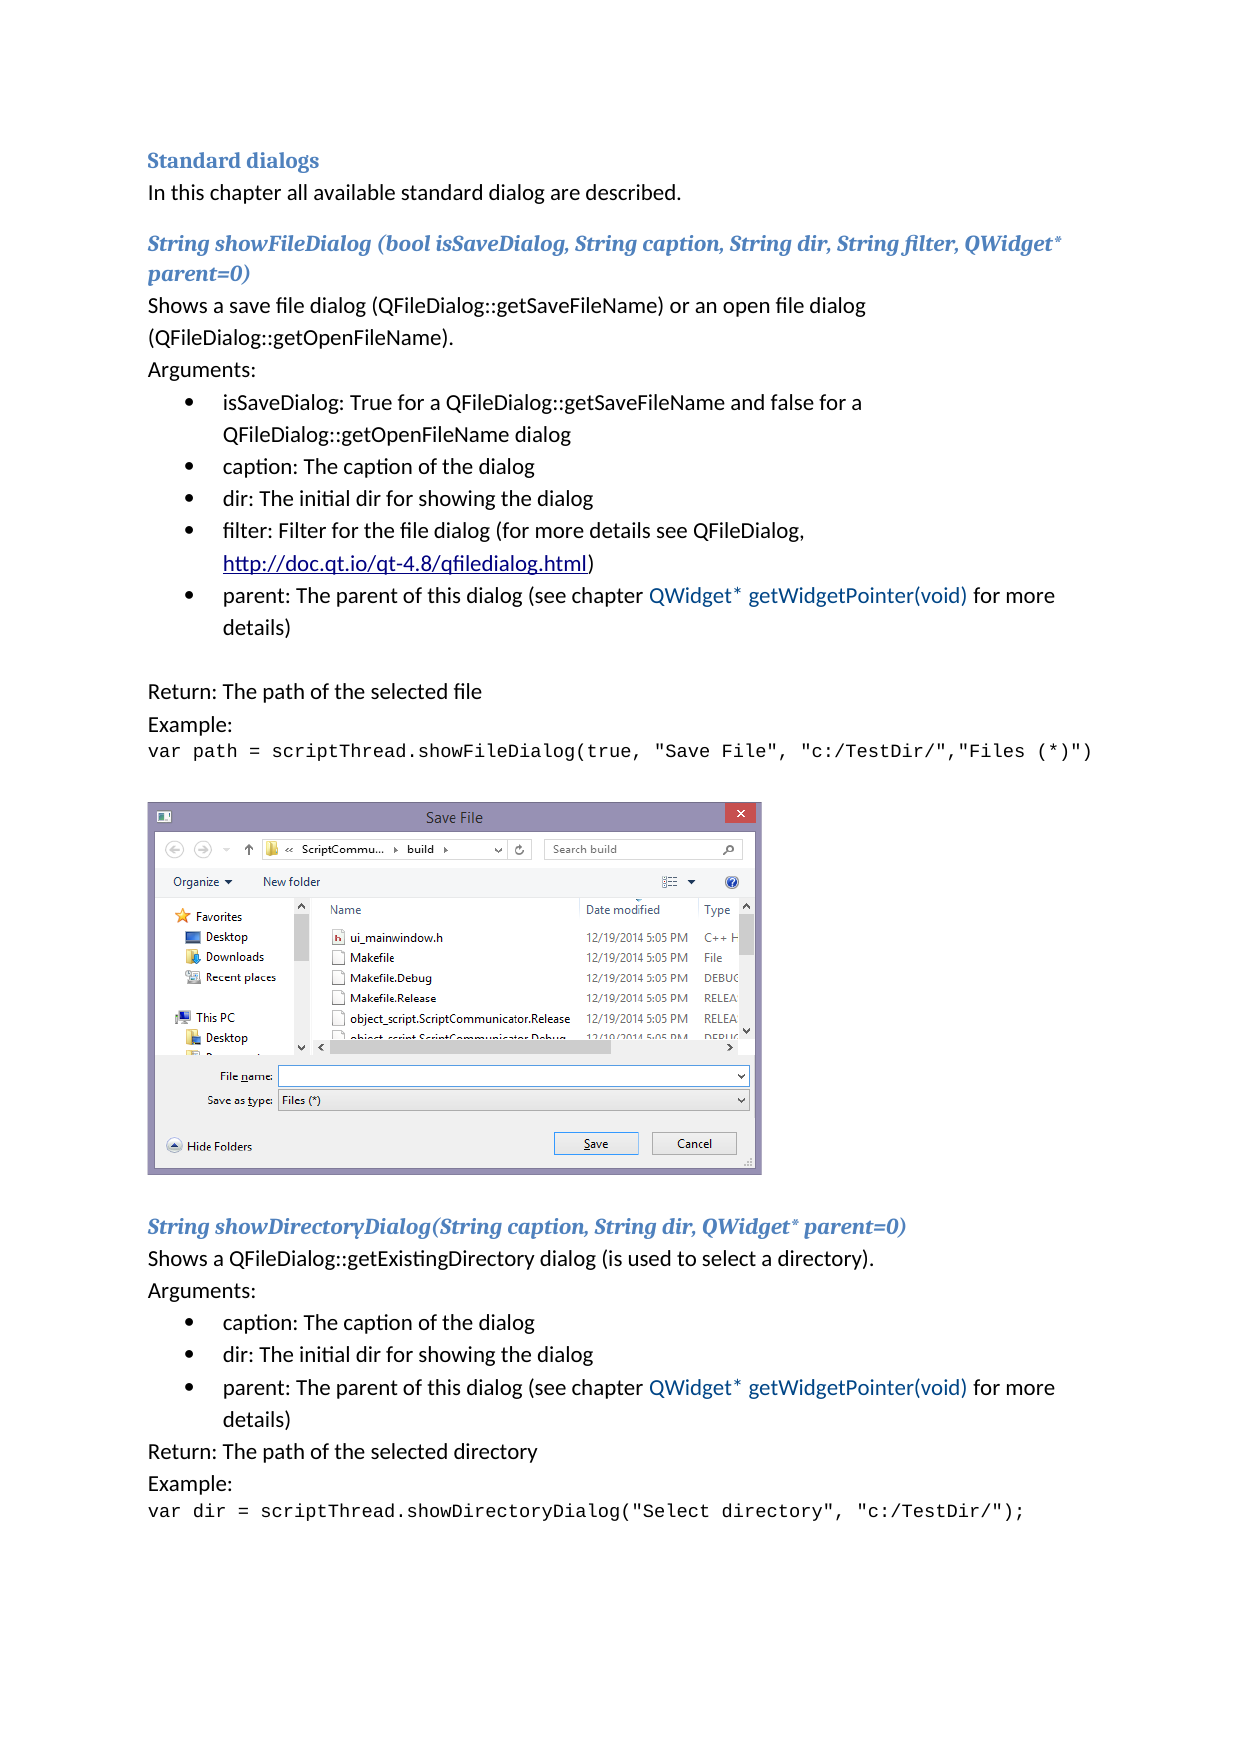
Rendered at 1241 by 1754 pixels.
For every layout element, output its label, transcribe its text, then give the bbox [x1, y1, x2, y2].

text In this chapter all available standard dialog are described. [148, 178, 1093, 206]
subtitle String showFileDialog (bool isSaveDialog, String caption, String dir, String filter, QWidget* parent=0) [148, 231, 1093, 287]
text Shows a save file dialog (QFileDialog::getSaveFileName) or an open file dialog (QFileDialog::getOpenFileName). [148, 291, 1093, 351]
subtitle Standard dialogs [148, 148, 1093, 174]
picture [147, 802, 762, 1175]
list caption: The caption of the dialog [185, 1308, 1093, 1336]
text Shows a QFileDialog::getExistingDirectory dialog (is used to select a directory). [148, 1244, 1093, 1272]
text Return: The path of the selected file [148, 677, 1093, 706]
list filter: Filter for the file dialog (for more details see QFileDialog, http://doc.qt.io/qt-4.8/qfiledialog.html) [185, 517, 1093, 577]
subtitle String showDirectoryDialog(String caption, String dir, QWidget* parent=0) [148, 1214, 1093, 1240]
text Example: [148, 710, 1093, 738]
list caption: The caption of the dialog [185, 452, 1093, 480]
list dir: The initial dir for showing the dialog [185, 484, 1093, 512]
text Arguments: [148, 1276, 1093, 1304]
list parent: The parent of this dialog (see chapter QWidget* getWidgetPointer(void) for more details) [185, 581, 1093, 641]
text var dir = scriptThread.showDirectoryDialog("Select directory", "c:/TestDir/"); [148, 1502, 1093, 1523]
list isSaveDialog: True for a QFileDialog::getSaveFileName and false for a QFileDialog::getOpenFileName dialog [185, 388, 1093, 448]
text Example: [148, 1469, 1093, 1497]
text var path = scriptThread.showFileDialog(true, "Save File", "c:/TestDir/","Files (*)") [148, 742, 1093, 763]
text Return: The path of the selected directory [148, 1437, 1093, 1465]
list parent: The parent of this dialog (see chapter QWidget* getWidgetPointer(void) for more details) [185, 1373, 1093, 1433]
list dir: The initial dir for showing the dialog [185, 1341, 1093, 1369]
text Arguments: [148, 356, 1093, 384]
